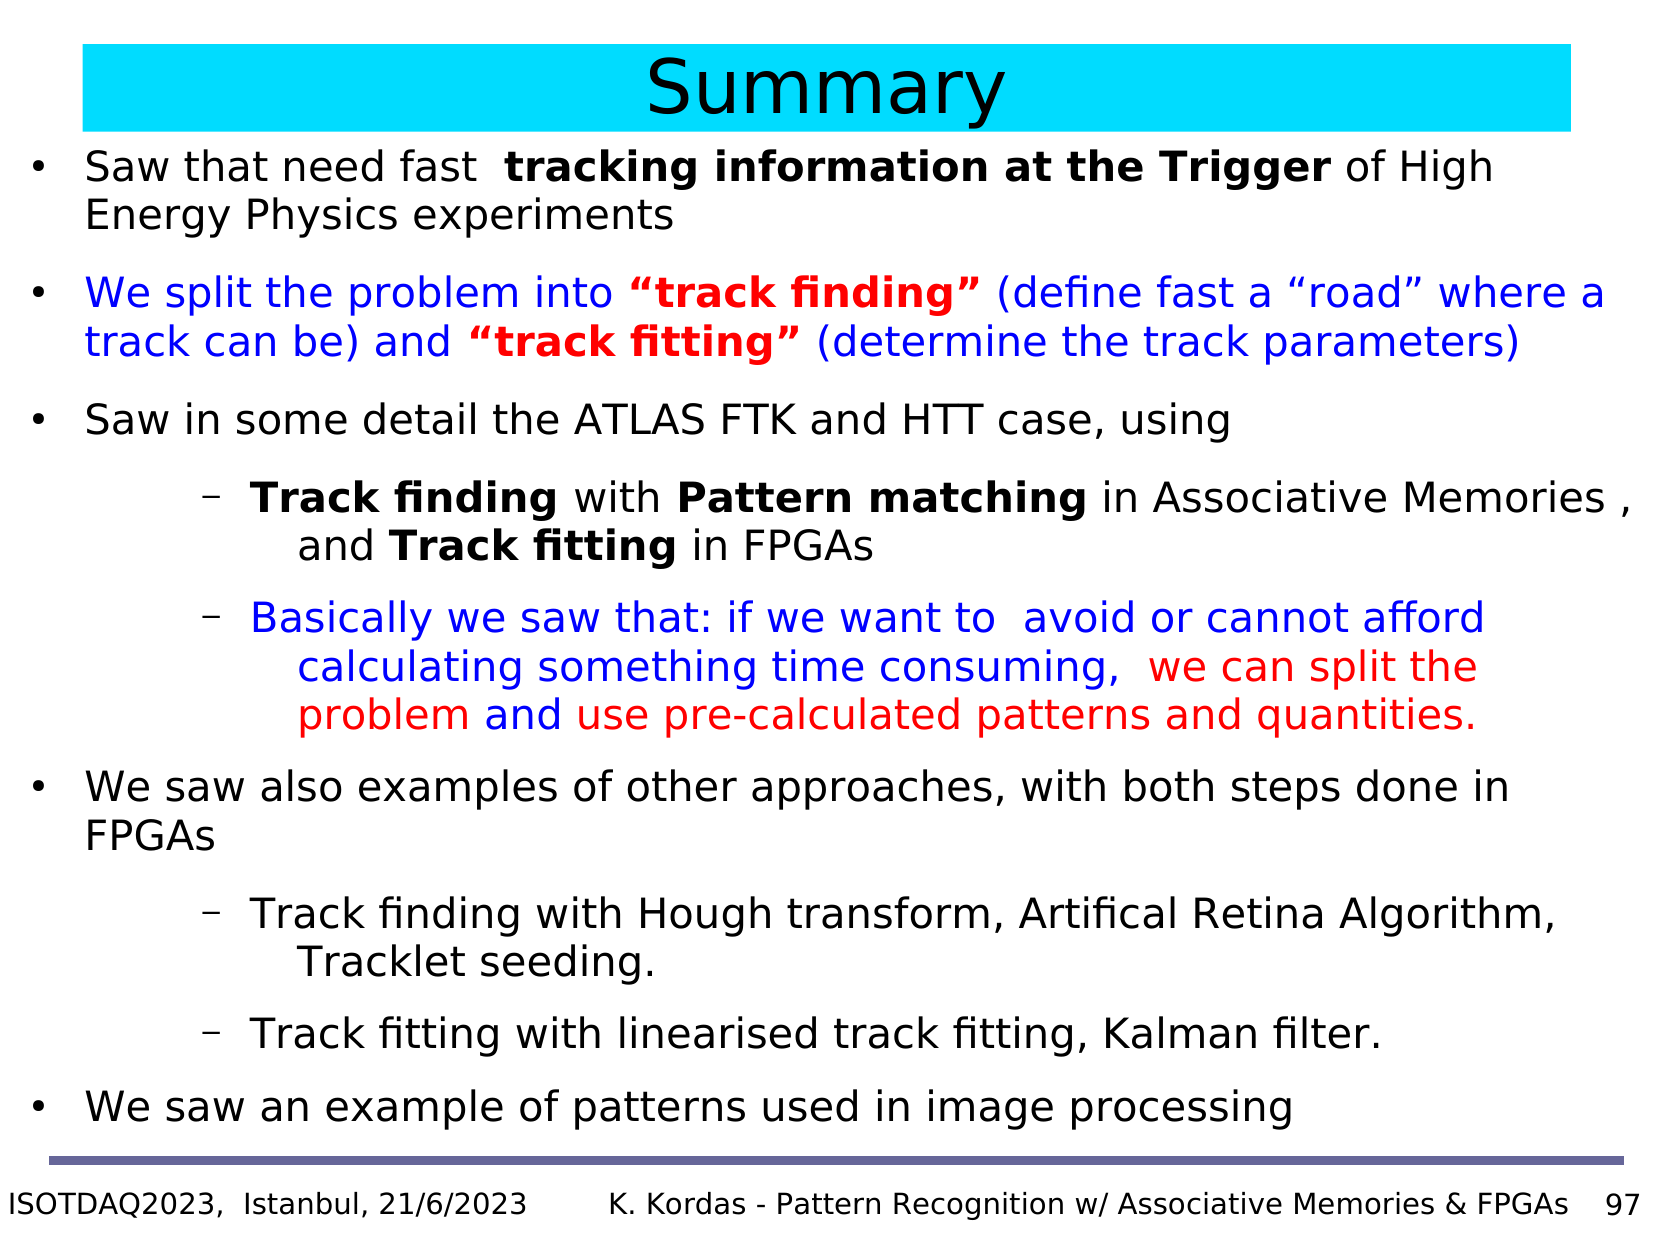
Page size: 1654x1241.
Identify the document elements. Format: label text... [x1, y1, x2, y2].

title Summary [82, 44, 1571, 54]
list Saw that need fast tracking information at the Trigger of High Energy Physics experiments We split the problem into “track finding” (define fast a “road” where a track can be) and “track fitting” (determine the track parameters) Saw in some detail the ATLAS FTK and HTT case, using Track finding with Pattern matching in Associative Memories , and Track fitting in FPGAs Basically we saw that: if we want to avoid or cannot afford calculating something time consuming, we can split the problem and use pre-calculated patterns and quantities. We saw also examples of other approaches, with both steps done in FPGAs Track finding with Hough transform, Artifical Retina Algorithm, Tracklet seeding. Track fitting with linearised track fitting, Kalman filter. We saw an example of patterns used in image processing [13, 54, 1643, 1131]
